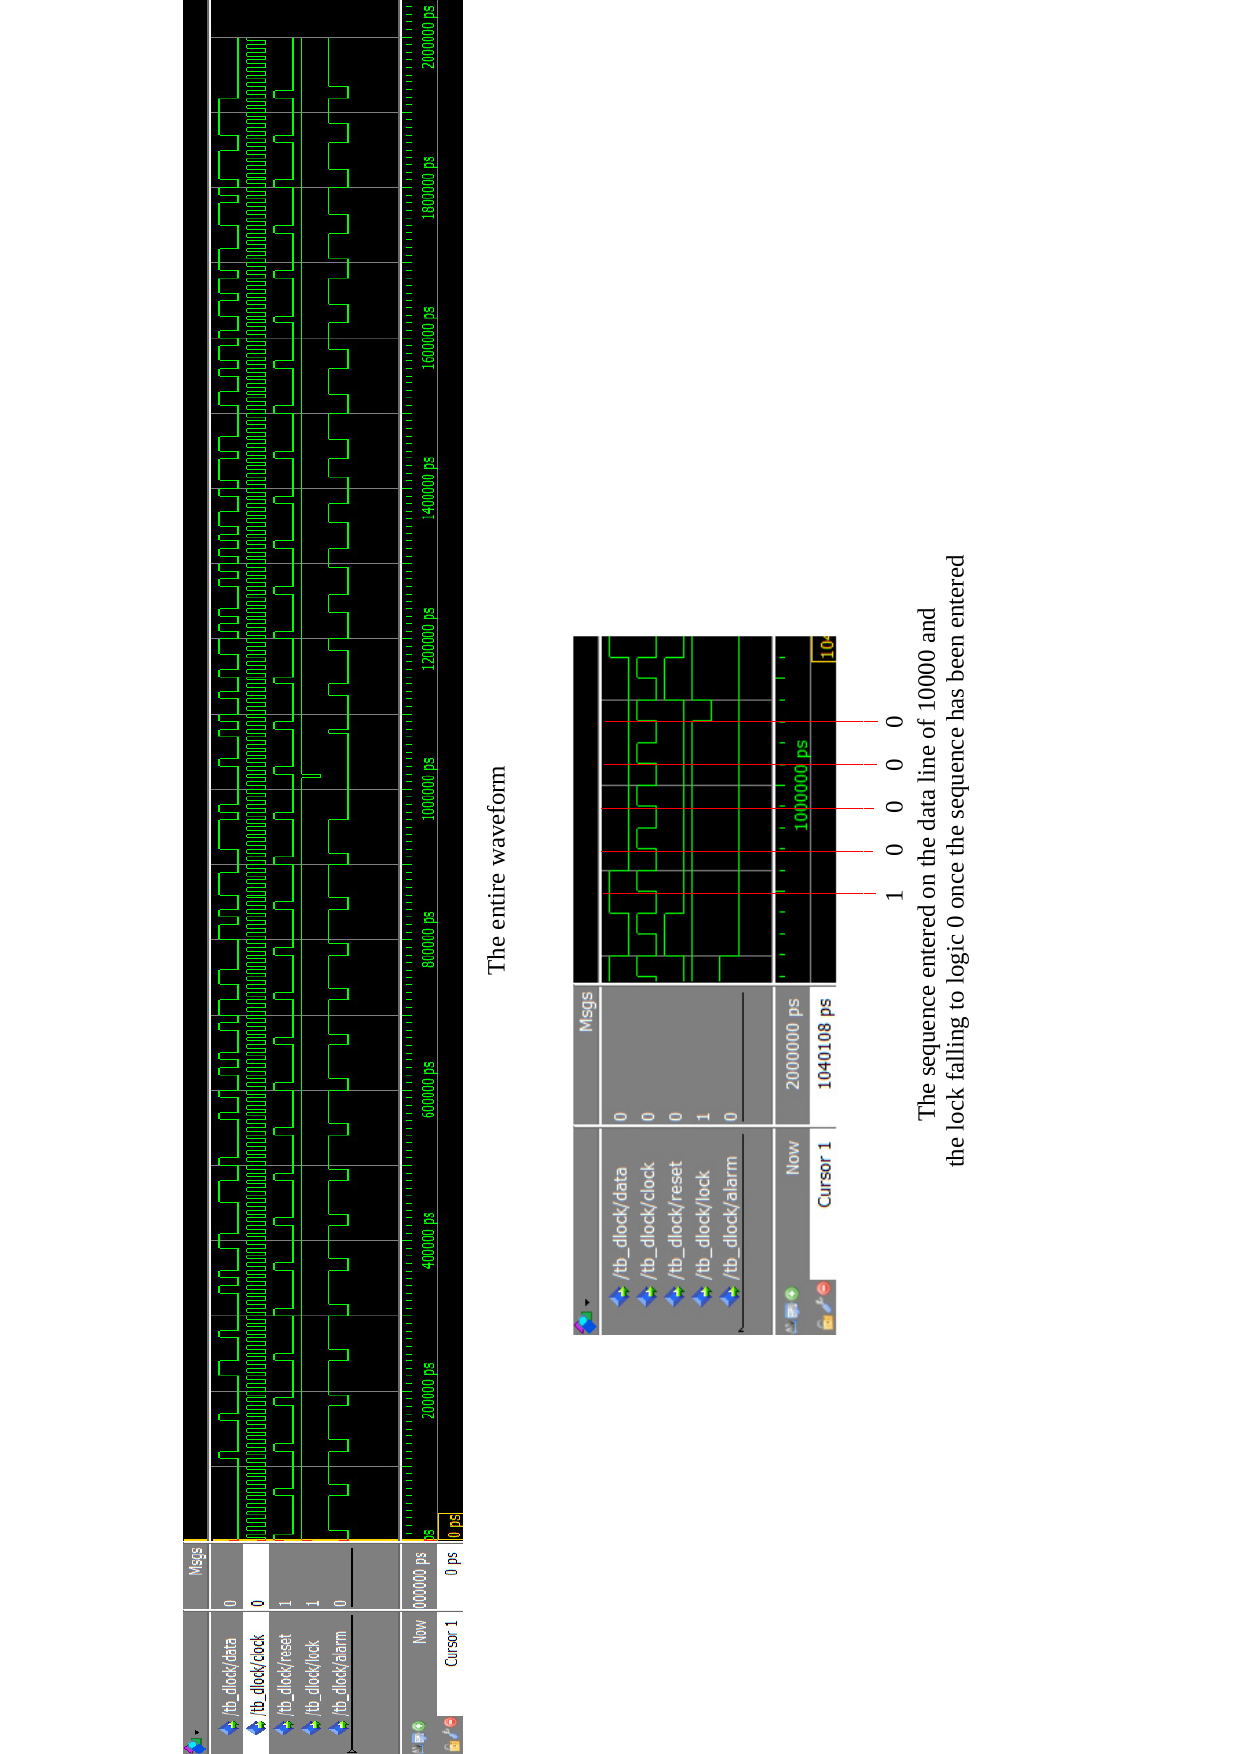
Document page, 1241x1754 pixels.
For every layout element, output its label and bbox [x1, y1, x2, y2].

picture [183, 0, 466, 1754]
picture [573, 635, 839, 1335]
